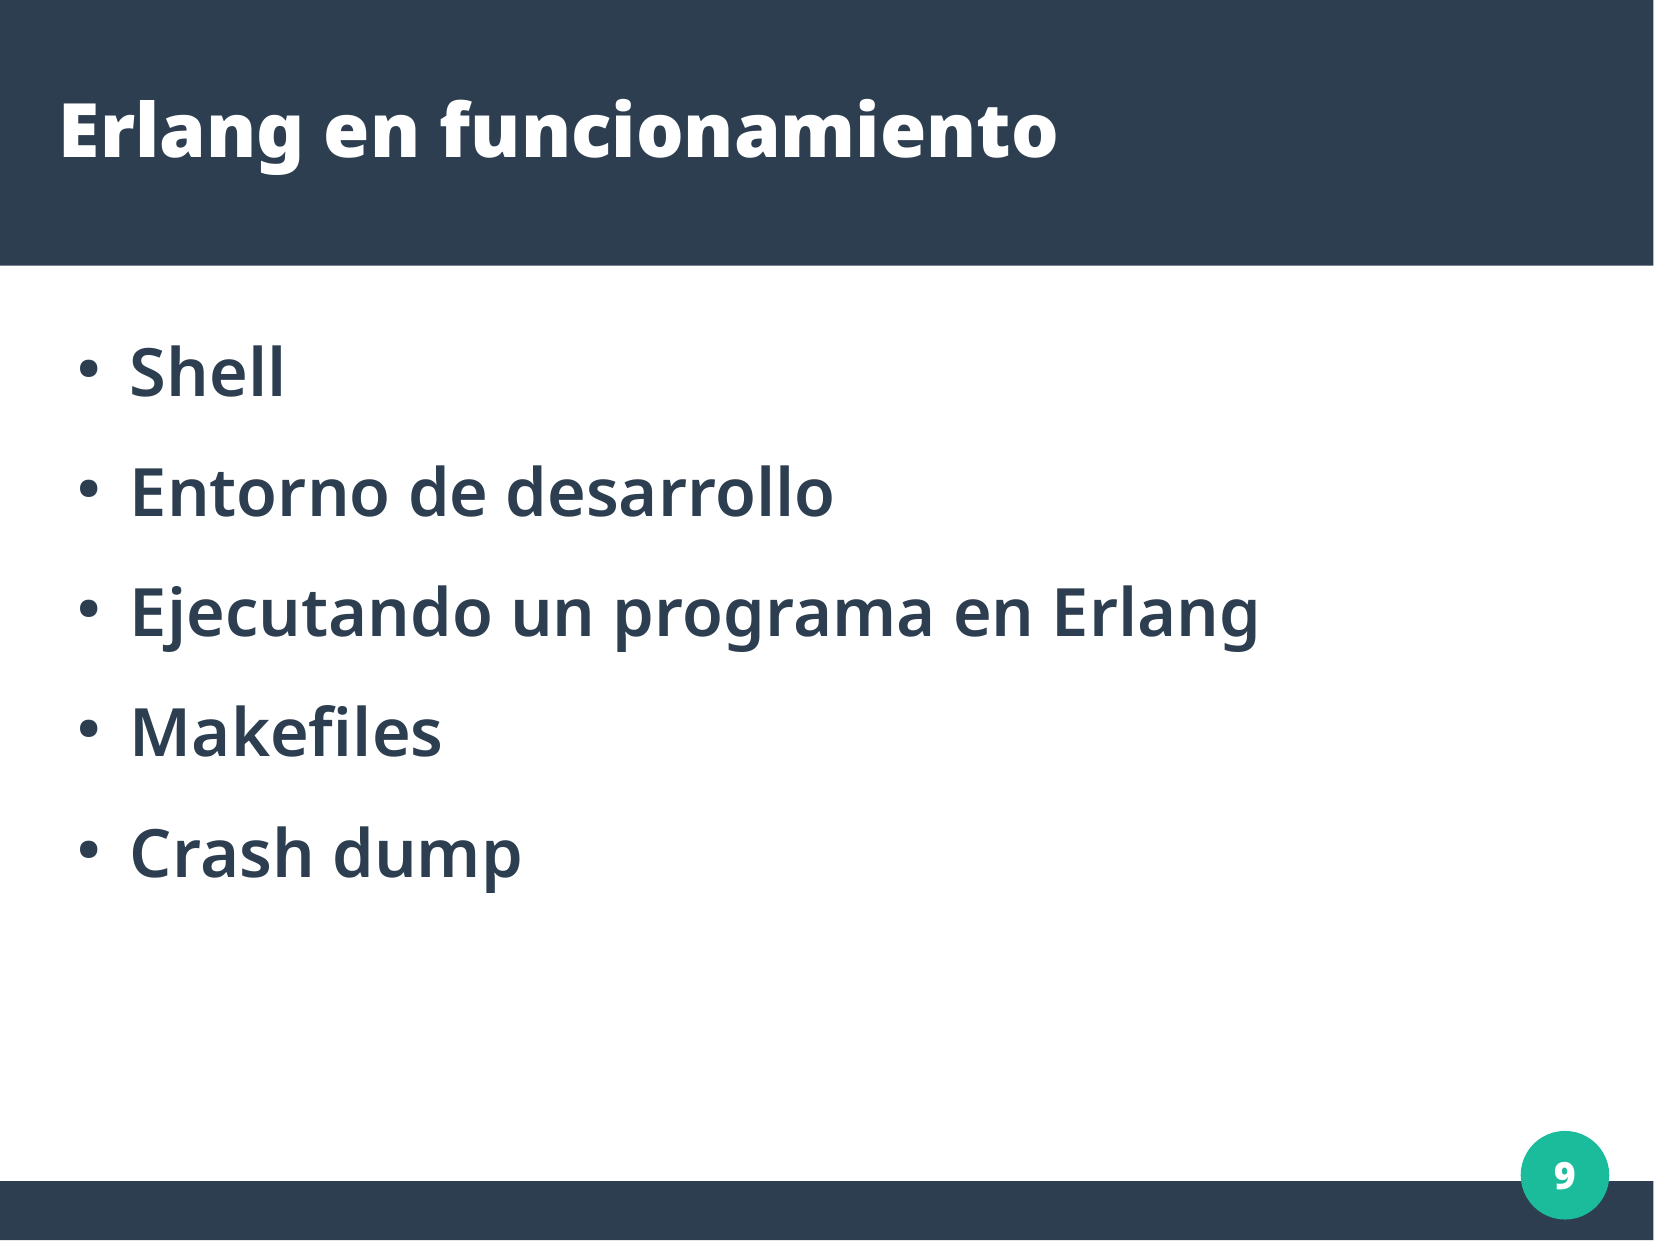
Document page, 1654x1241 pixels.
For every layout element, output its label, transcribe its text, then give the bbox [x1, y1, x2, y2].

title Erlang en funcionamiento [59, 49, 1595, 207]
list Shell Entorno de desarrollo Ejecutando un programa en Erlang Makefiles Crash dump [59, 324, 1595, 1152]
